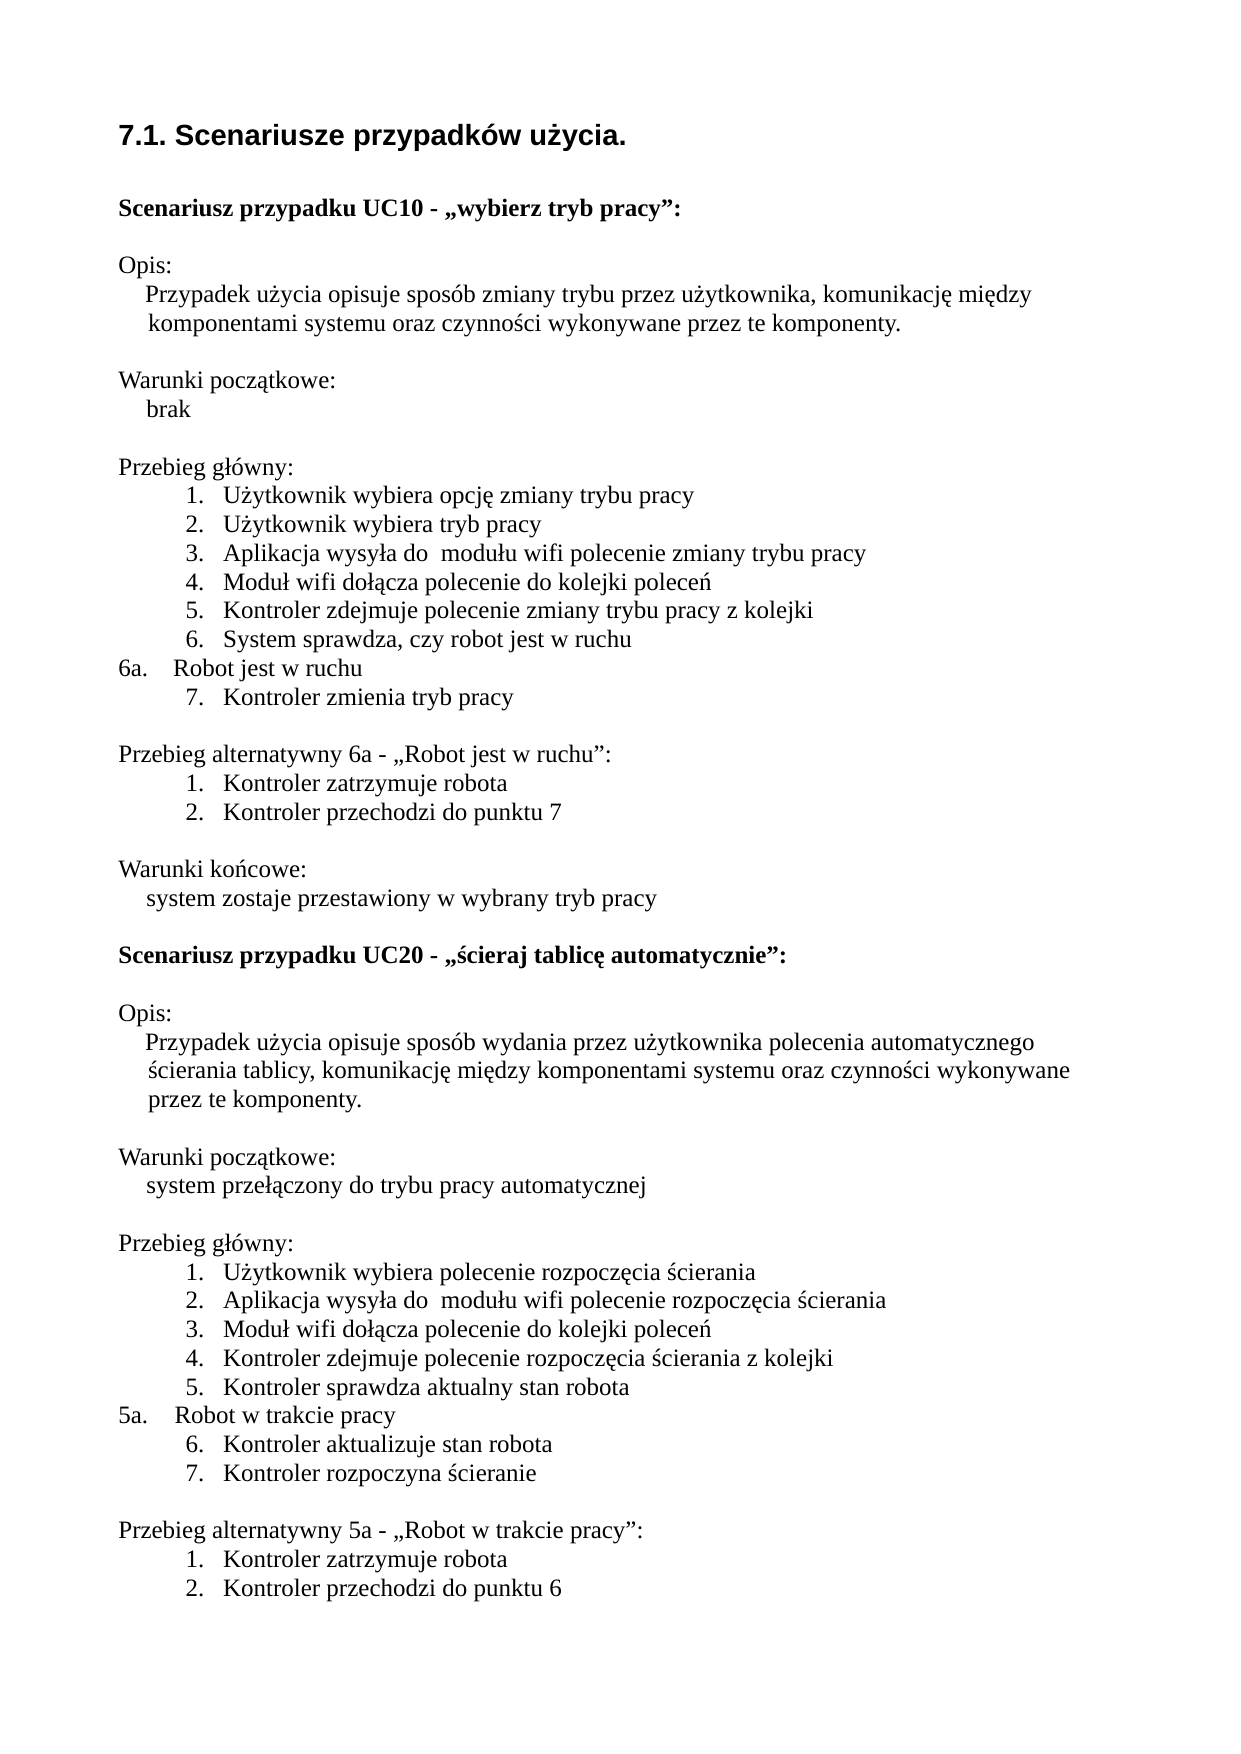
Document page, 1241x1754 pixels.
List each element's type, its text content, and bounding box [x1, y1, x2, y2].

list Użytkownik wybiera opcję zmiany trybu pracy [185, 480, 1122, 509]
list Kontroler zatrzymuje robota [185, 768, 1122, 797]
text Przebieg główny: [118, 1228, 1122, 1257]
text Opis: [118, 998, 1122, 1027]
text Przebieg alternatywny 6a - „Robot jest w ruchu”: [118, 739, 1122, 768]
text 5a. Robot w trakcie pracy [118, 1400, 1122, 1429]
text system przełączony do trybu pracy automatycznej [146, 1170, 1122, 1199]
list Kontroler zdejmuje polecenie zmiany trybu pracy z kolejki [185, 595, 1122, 624]
text Warunki początkowe: [118, 365, 1122, 394]
list Użytkownik wybiera polecenie rozpoczęcia ścierania [185, 1257, 1122, 1285]
text Opis: [118, 250, 1122, 279]
list Kontroler rozpoczyna ścieranie [185, 1458, 1122, 1487]
text Przypadek użycia opisuje sposób wydania przez użytkownika polecenia automatycznego ścierania tablicy, komunikację między komponentami systemu oraz czynności wykonywane przez te komponenty. [145, 1027, 1122, 1113]
text brak [146, 394, 1122, 423]
list System sprawdza, czy robot jest w ruchu [185, 624, 1122, 653]
list Moduł wifi dołącza polecenie do kolejki poleceń [185, 567, 1122, 595]
list Użytkownik wybiera tryb pracy [185, 509, 1122, 538]
subtitle 7.1. Scenariusze przypadków użycia. [118, 118, 1122, 152]
text 6a. Robot jest w ruchu [118, 653, 1122, 682]
text Warunki końcowe: [118, 854, 1122, 883]
text Przebieg główny: [118, 452, 1122, 480]
text Warunki początkowe: [118, 1142, 1122, 1170]
text Scenariusz przypadku UC20 - „ścieraj tablicę automatycznie”: [118, 940, 1122, 969]
list Kontroler zatrzymuje robota [185, 1544, 1122, 1573]
text Scenariusz przypadku UC10 - „wybierz tryb pracy”: [118, 193, 1122, 222]
list Moduł wifi dołącza polecenie do kolejki poleceń [185, 1314, 1122, 1343]
list Kontroler aktualizuje stan robota [185, 1429, 1122, 1458]
list Aplikacja wysyła do modułu wifi polecenie zmiany trybu pracy [185, 538, 1122, 567]
list Kontroler sprawdza aktualny stan robota [185, 1372, 1122, 1400]
text system zostaje przestawiony w wybrany tryb pracy [146, 883, 1122, 912]
list Kontroler przechodzi do punktu 6 [185, 1573, 1122, 1602]
text Przypadek użycia opisuje sposób zmiany trybu przez użytkownika, komunikację między komponentami systemu oraz czynności wykonywane przez te komponenty. [145, 279, 1122, 337]
list Kontroler przechodzi do punktu 7 [185, 797, 1122, 825]
list Kontroler zdejmuje polecenie rozpoczęcia ścierania z kolejki [185, 1343, 1122, 1372]
text Przebieg alternatywny 5a - „Robot w trakcie pracy”: [118, 1515, 1122, 1544]
list Aplikacja wysyła do modułu wifi polecenie rozpoczęcia ścierania [185, 1285, 1122, 1314]
list Kontroler zmienia tryb pracy [185, 682, 1122, 710]
